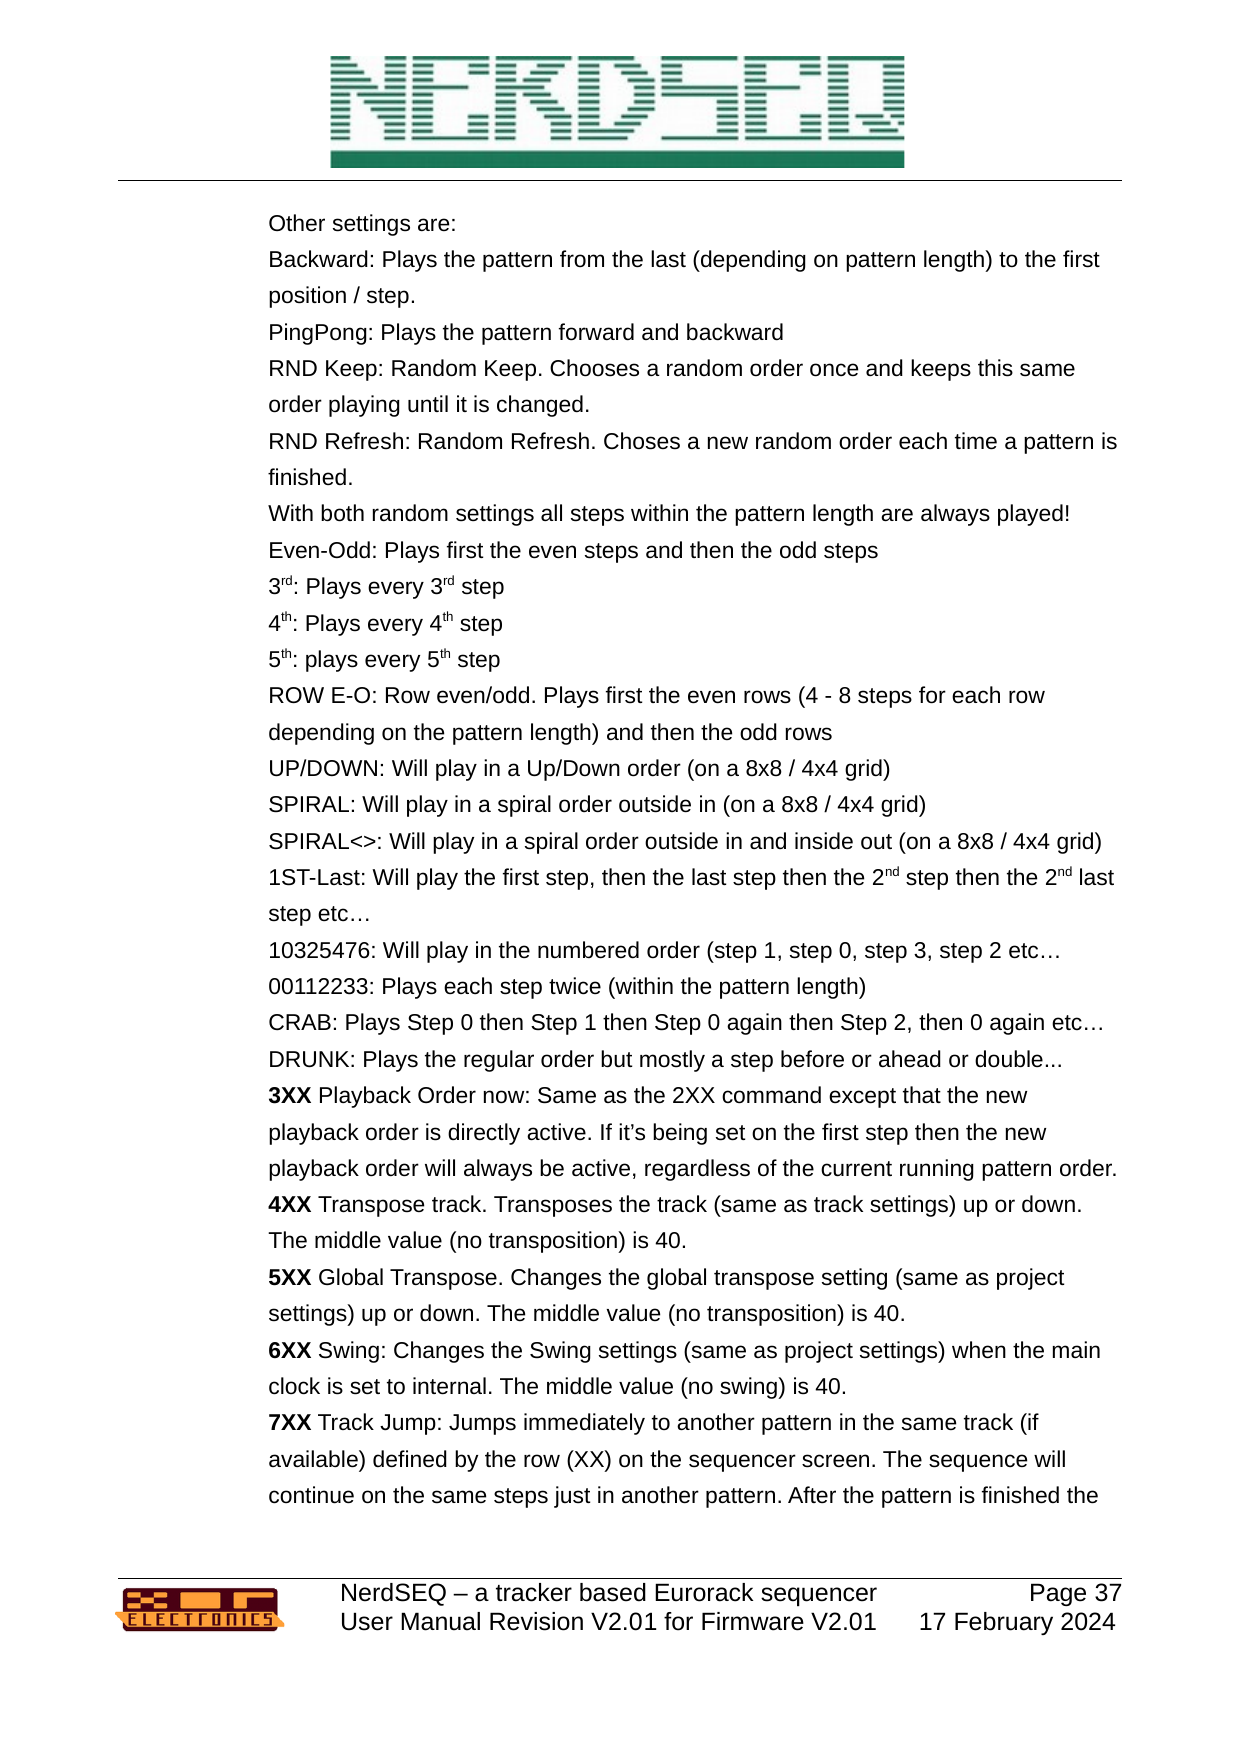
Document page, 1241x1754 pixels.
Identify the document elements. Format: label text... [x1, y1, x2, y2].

text Other settings are: Backward: Plays the pattern from the last (depending on pattern length) to the first position / step. [118, 209, 1122, 309]
text 1ST-Last: Will play the first step, then the last step then the 2nd step then the 2nd last step etc… [118, 864, 1122, 927]
text PingPong: Plays the pattern forward and backward [118, 319, 1122, 345]
text 6XX Swing: Changes the Swing settings (same as project settings) when the main clock is set to internal. The middle value (no swing) is 40. [118, 1337, 1122, 1399]
text 00112233: Plays each step twice (within the pattern length) [118, 973, 1122, 999]
text 3XX Playback Order now: Same as the 2XX command except that the new playback order is directly active. If it’s being set on the first step then the new playback order will always be active, regardless of the current running pattern order. [118, 1082, 1122, 1181]
text CRAB: Plays Step 0 then Step 1 then Step 0 again then Step 2, then 0 again etc… [118, 1009, 1122, 1036]
picture [330, 56, 905, 168]
text Even-Odd: Plays first the even steps and then the odd steps 3rd: Plays every 3rd step 4th: Plays every 4th step 5th: plays every 5th step ROW E-O: Row even/odd. Plays first the even rows (4 - 8 steps for each row depending on the pattern length) and then the odd rows UP/DOWN: Will play in a Up/Down order (on a 8x8 / 4x4 grid) [118, 537, 1122, 781]
text SPIRAL<>: Will play in a spiral order outside in and inside out (on a 8x8 / 4x4 grid) [118, 828, 1122, 854]
text RND Keep: Random Keep. Chooses a random order once and keeps this same order playing until it is changed. [118, 355, 1122, 418]
picture [115, 1584, 285, 1634]
text DRUNK: Plays the regular order but mostly a step before or ahead or double... [118, 1046, 1122, 1072]
text RND Refresh: Random Refresh. Choses a new random order each time a pattern is finished. [118, 428, 1122, 490]
text SPIRAL: Will play in a spiral order outside in (on a 8x8 / 4x4 grid) [118, 791, 1122, 818]
text 7XX Track Jump: Jumps immediately to another pattern in the same track (if available) defined by the row (XX) on the sequencer screen. The sequence will continue on the same steps just in another pattern. After the pattern is finished the [118, 1409, 1122, 1508]
text With both random settings all steps within the pattern length are always played! [118, 500, 1122, 527]
text 4XX Transpose track. Transposes the track (same as track settings) up or down. The middle value (no transposition) is 40. [118, 1191, 1122, 1254]
text 10325476: Will play in the numbered order (step 1, step 0, step 3, step 2 etc… [118, 937, 1122, 963]
text 5XX Global Transpose. Changes the global transpose setting (same as project settings) up or down. The middle value (no transposition) is 40. [118, 1264, 1122, 1327]
